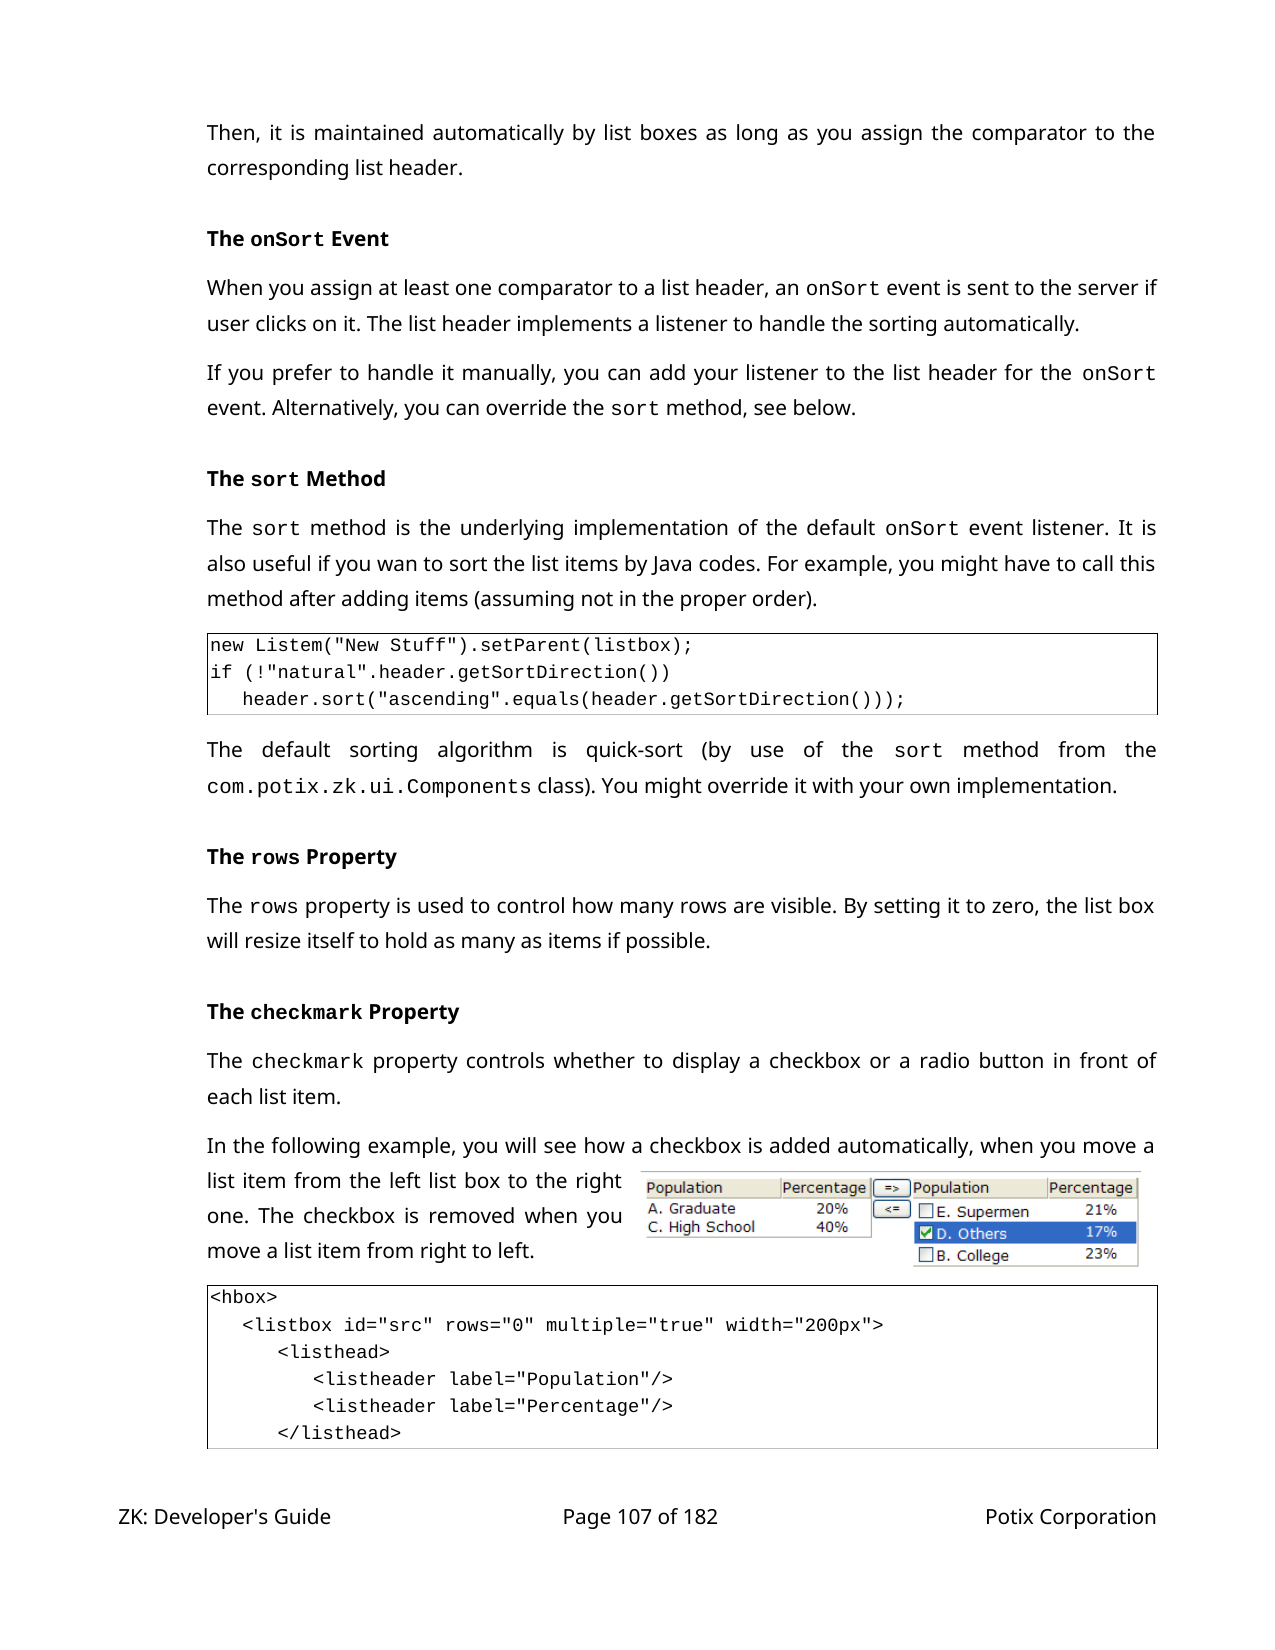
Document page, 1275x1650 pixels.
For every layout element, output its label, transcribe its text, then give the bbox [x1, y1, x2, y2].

text The sort method is the underlying implementation of the default onSort event listener. It is also useful if you wan to sort the list items by Java codes. For example, you might have to call this method after adding items (assuming not in the proper order). [207, 513, 1157, 612]
text <listhead> [208, 1339, 1157, 1364]
text If you prefer to handle it manually, you can add your listener to the list header for the onSort event. Alternatively, you can override the sort method, see below. [207, 358, 1157, 422]
text <listheader label="Population"/> [208, 1367, 1157, 1391]
text header.sort("ascending".equals(header.getSortDirection())); [208, 687, 1157, 714]
text </listhead> [208, 1421, 1157, 1448]
text When you assign at least one comparator to a list header, an onSort event is sent to the server if user clicks on it. The list header implements a listener to handle the sorting automatically. [207, 273, 1157, 337]
text <listbox id="src" rows="0" multiple="true" width="200px"> [208, 1312, 1157, 1337]
text The default sorting algorithm is quick-sort (by use of the sort method from the com.potix.zk.ui.Components class). You might override it with your own implementation. [207, 735, 1157, 799]
text The rows property is used to control how many rows are visible. By setting it to zero, the list box will resize itself to hold as many as items if possible. [207, 891, 1157, 955]
picture [640, 1171, 1142, 1269]
subtitle The sort Method [207, 464, 1157, 493]
text new Listem("New Stuff").setParent(listbox); [208, 634, 1157, 657]
subtitle The onSort Event [207, 224, 1157, 253]
text The checkmark property controls whether to display a checkbox or a radio button in front of each list item. [207, 1046, 1157, 1110]
subtitle The rows Property [207, 842, 1157, 870]
text Then, it is maintained automatically by list boxes as long as you assign the comparator to the corresponding list header. [207, 118, 1157, 182]
text <listheader label="Percentage"/> [208, 1394, 1157, 1418]
text if (!"natural".header.getSortDirection()) [208, 660, 1157, 684]
text <hbox> [208, 1286, 1157, 1309]
text In the following example, you will see how a checkbox is added automatically, when you move a list item from the left list box to the right one. The checkbox is removed when you move a list item from right to left. [207, 1131, 1157, 1264]
subtitle The checkmark Property [207, 997, 1157, 1026]
